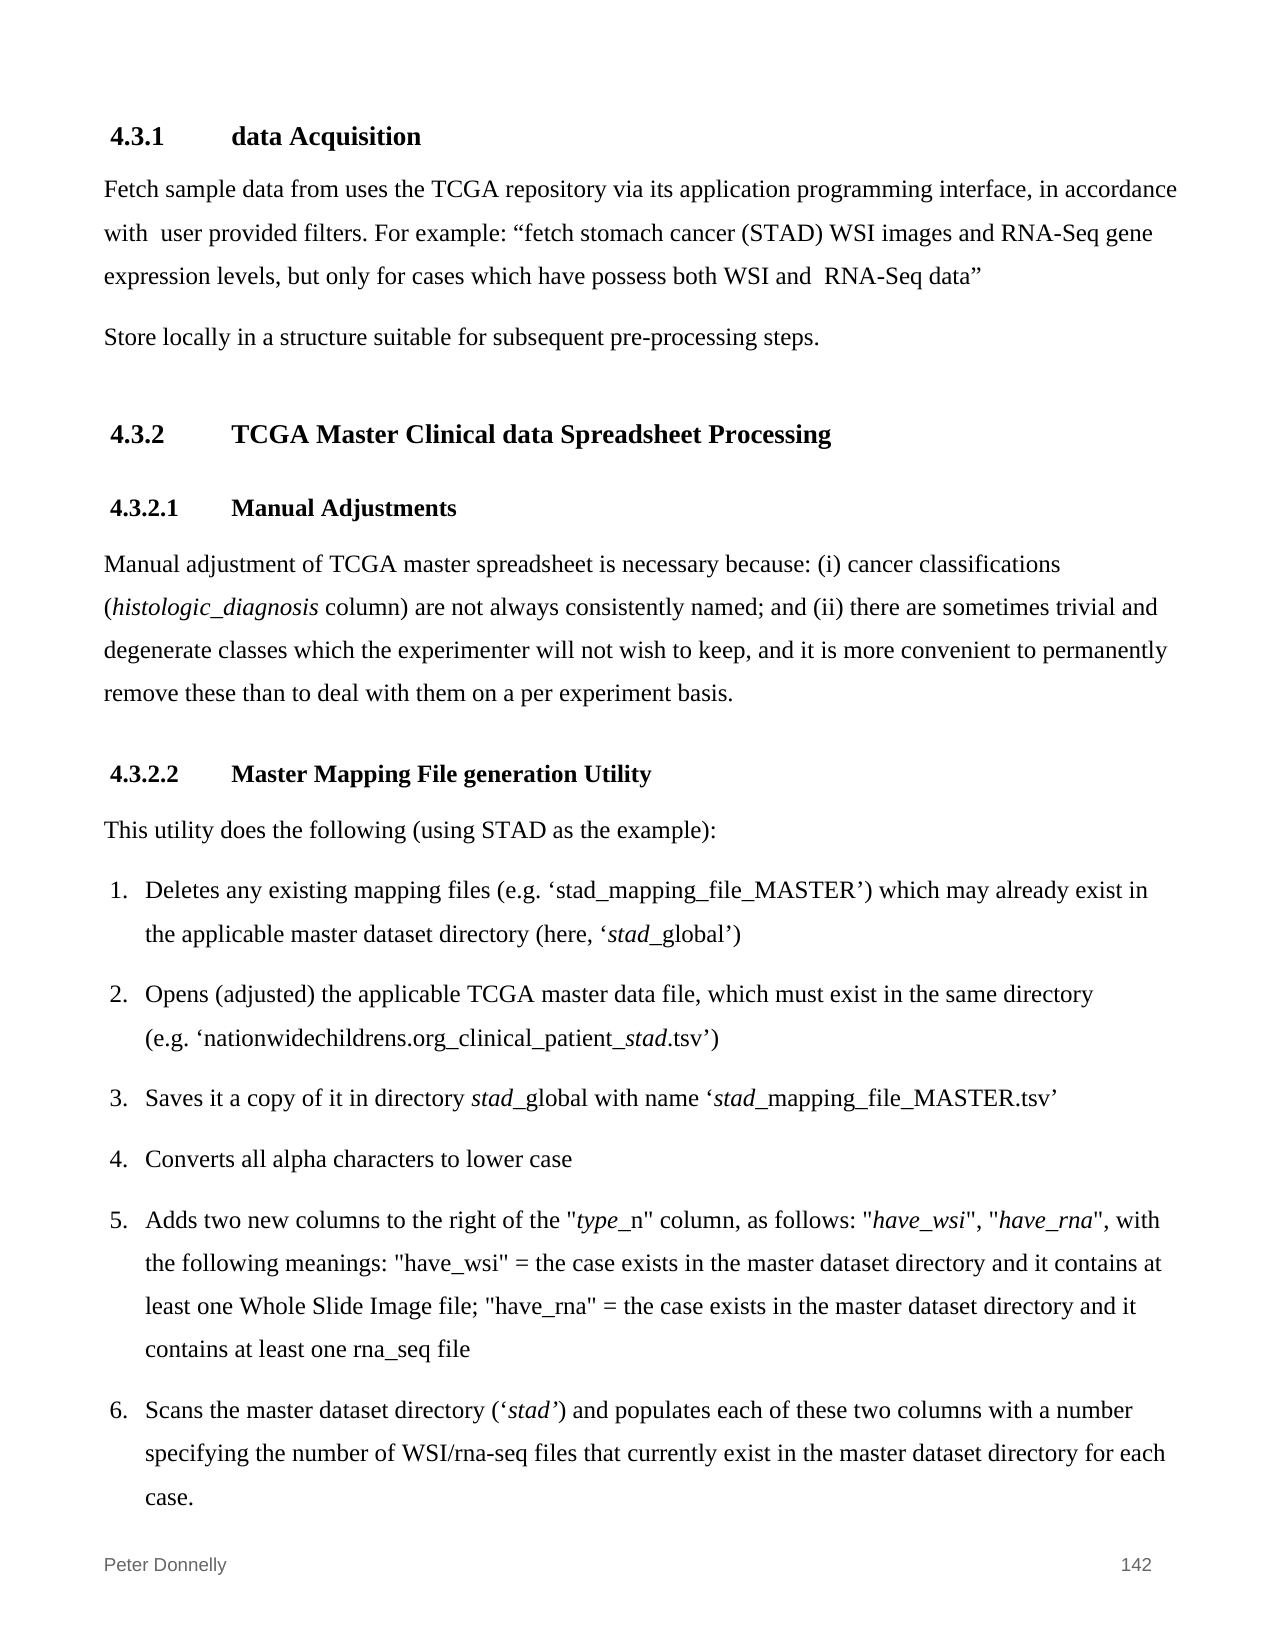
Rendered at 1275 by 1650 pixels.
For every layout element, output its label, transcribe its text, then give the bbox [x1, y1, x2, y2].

subtitle data Acquisition [103, 120, 1181, 151]
subtitle TCGA Master Clinical data Spreadsheet Processing [103, 418, 1181, 449]
text This utility does the following (using STAD as the example): [103, 815, 1181, 843]
list Saves it a copy of it in directory stad_global with name ‘stad_mapping_file_MASTER.tsv’ [109, 1083, 1181, 1112]
list Scans the master dataset directory (‘stad’) and populates each of these two columns with a number specifying the number of WSI/rna-seq files that currently exist in the master dataset directory for each case. [109, 1395, 1181, 1510]
list Deletes any existing mapping files (e.g. ‘stad_mapping_file_MASTER’) which may already exist in the applicable master dataset directory (here, ‘stad_global’) [109, 876, 1181, 947]
text Store locally in a structure suitable for subsequent pre-processing steps. [103, 322, 1181, 350]
list Opens (adjusted) the applicable TCGA master data file, which must exist in the same directory (e.g. ‘nationwidechildrens.org_clinical_patient_stad.tsv’) [109, 979, 1181, 1051]
text Manual adjustment of TCGA master spreadsheet is necessary because: (i) cancer classifications (histologic_diagnosis column) are not always consistently named; and (ii) there are sometimes trivial and degenerate classes which the experimenter will not wish to keep, and it is more convenient to permanently remove these than to deal with them on a per experiment basis. [103, 549, 1181, 707]
subtitle Master Mapping File generation Utility [103, 759, 1181, 788]
list Adds two new columns to the right of the "type_n" column, as follows: "have_wsi", "have_rna", with the following meanings: "have_wsi" = the case exists in the master dataset directory and it contains at least one Whole Slide Image file; "have_rna" = the case exists in the master dataset directory and it contains at least one rna_seq file [109, 1205, 1181, 1363]
list Converts all alpha characters to lower case [109, 1144, 1181, 1173]
subtitle Manual Adjustments [103, 493, 1181, 522]
text Fetch sample data from uses the TCGA repository via its application programming interface, in accordance with user provided filters. For example: “fetch stomach cancer (STAD) WSI images and RNA-Seq gene expression levels, but only for cases which have possess both WSI and RNA-Seq data” [103, 174, 1181, 289]
